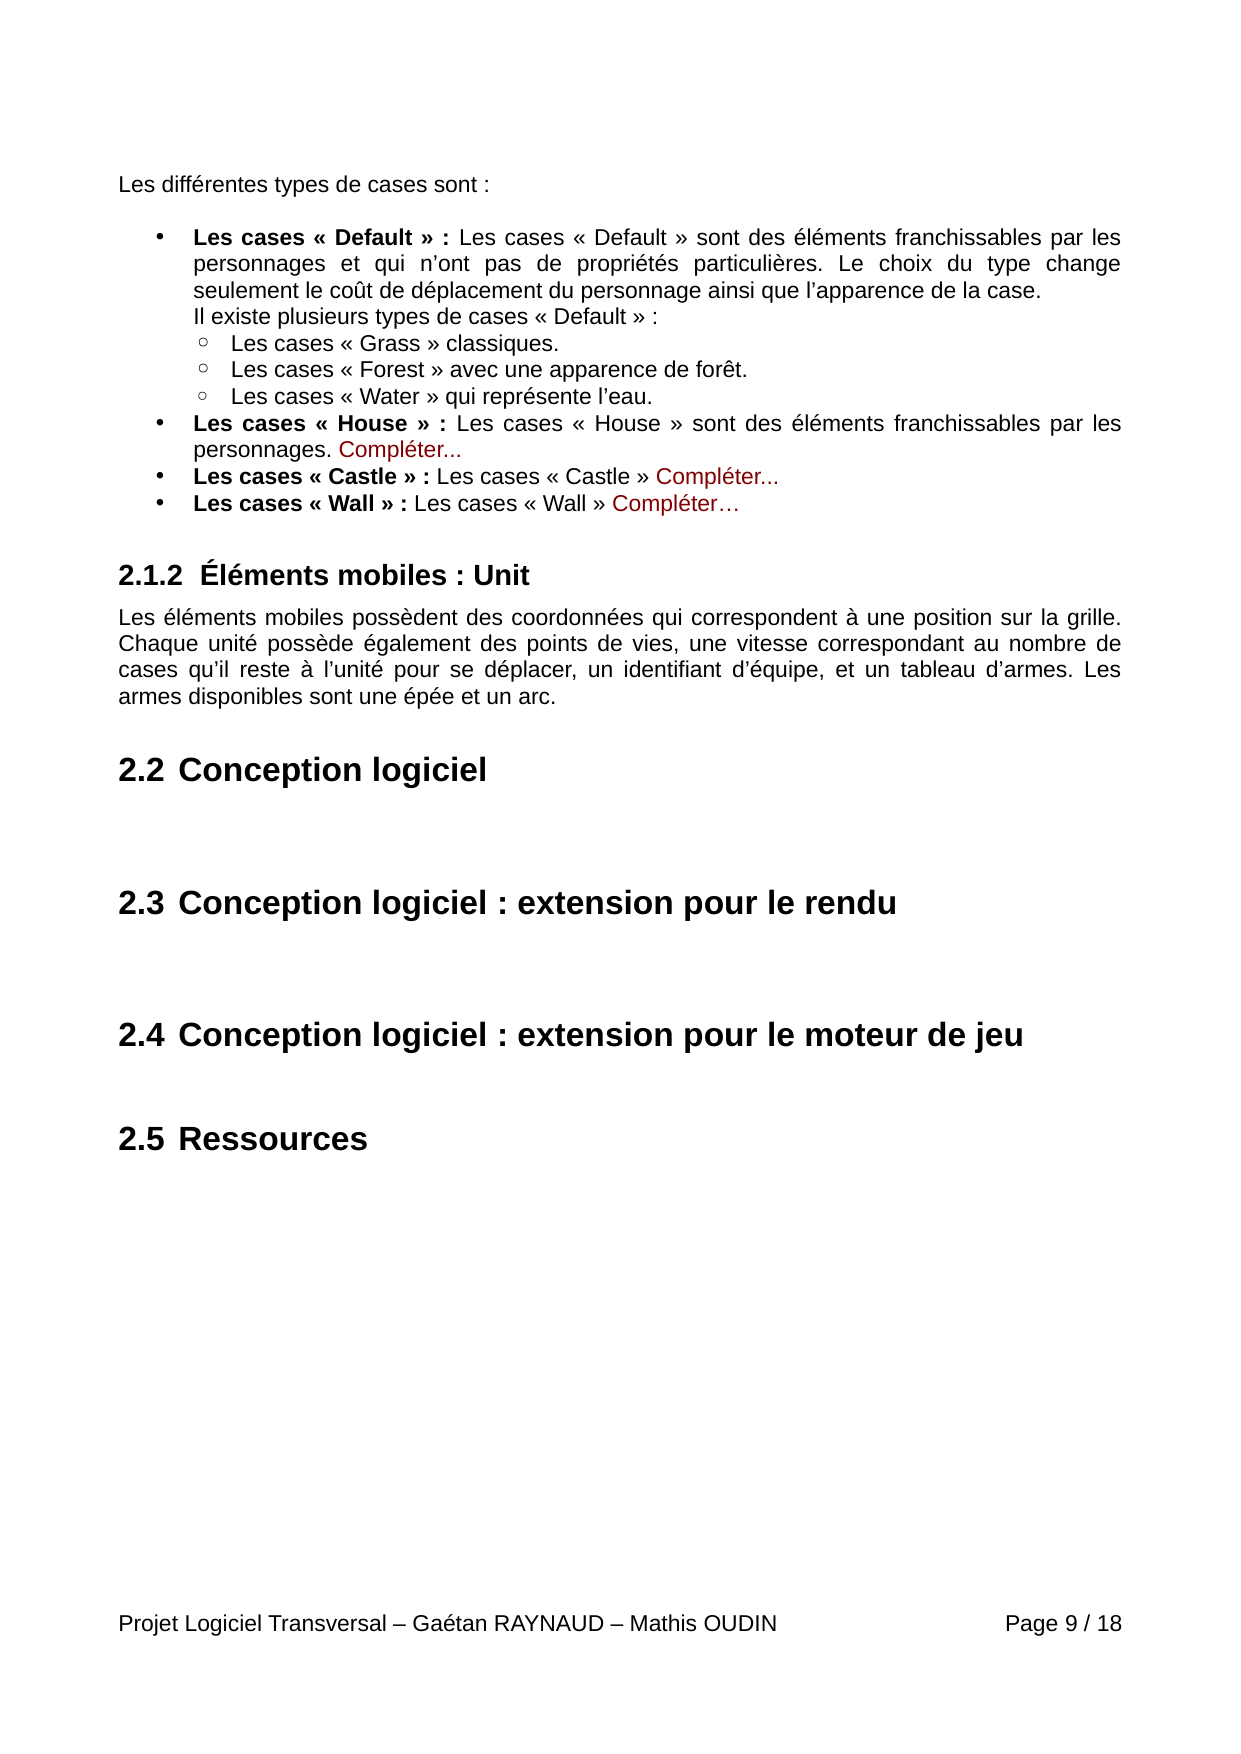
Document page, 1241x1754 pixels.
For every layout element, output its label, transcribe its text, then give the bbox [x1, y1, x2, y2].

list Les cases « Forest » avec une apparence de forêt. [193, 356, 1122, 383]
list Les cases « Wall » : Les cases « Wall » Compléter… [156, 490, 1122, 517]
list Les cases « Castle » : Les cases « Castle » Compléter... [156, 463, 1122, 490]
list Les cases « Water » qui représente l’eau. [193, 383, 1122, 409]
subtitle Conception logiciel [118, 750, 1122, 789]
subtitle Conception logiciel : extension pour le moteur de jeu [118, 1015, 1122, 1054]
list Il existe plusieurs types de cases « Default » : [156, 303, 1122, 329]
list Les cases « Default » : Les cases « Default » sont des éléments franchissables par les personnages et qui n’ont pas de propriétés particulières. Le choix du type change seulement le coût de déplacement du personnage ainsi que l’apparence de la case. [156, 223, 1122, 303]
list Les cases « Grass » classiques. [193, 329, 1122, 356]
text Les différentes types de cases sont : [118, 171, 1122, 197]
subtitle Éléments mobiles : Unit [118, 557, 1122, 591]
text Les éléments mobiles possèdent des coordonnées qui correspondent à une position sur la grille. Chaque unité possède également des points de vies, une vitesse correspondant au nombre de cases qu’il reste à l’unité pour se déplacer, un identifiant d’équipe, et un tableau d’armes. Les armes disponibles sont une épée et un arc. [118, 603, 1122, 709]
list Les cases « House » : Les cases « House » sont des éléments franchissables par les personnages. Compléter... [156, 409, 1122, 463]
subtitle Conception logiciel : extension pour le rendu [118, 883, 1122, 921]
subtitle Ressources [118, 1119, 1122, 1157]
